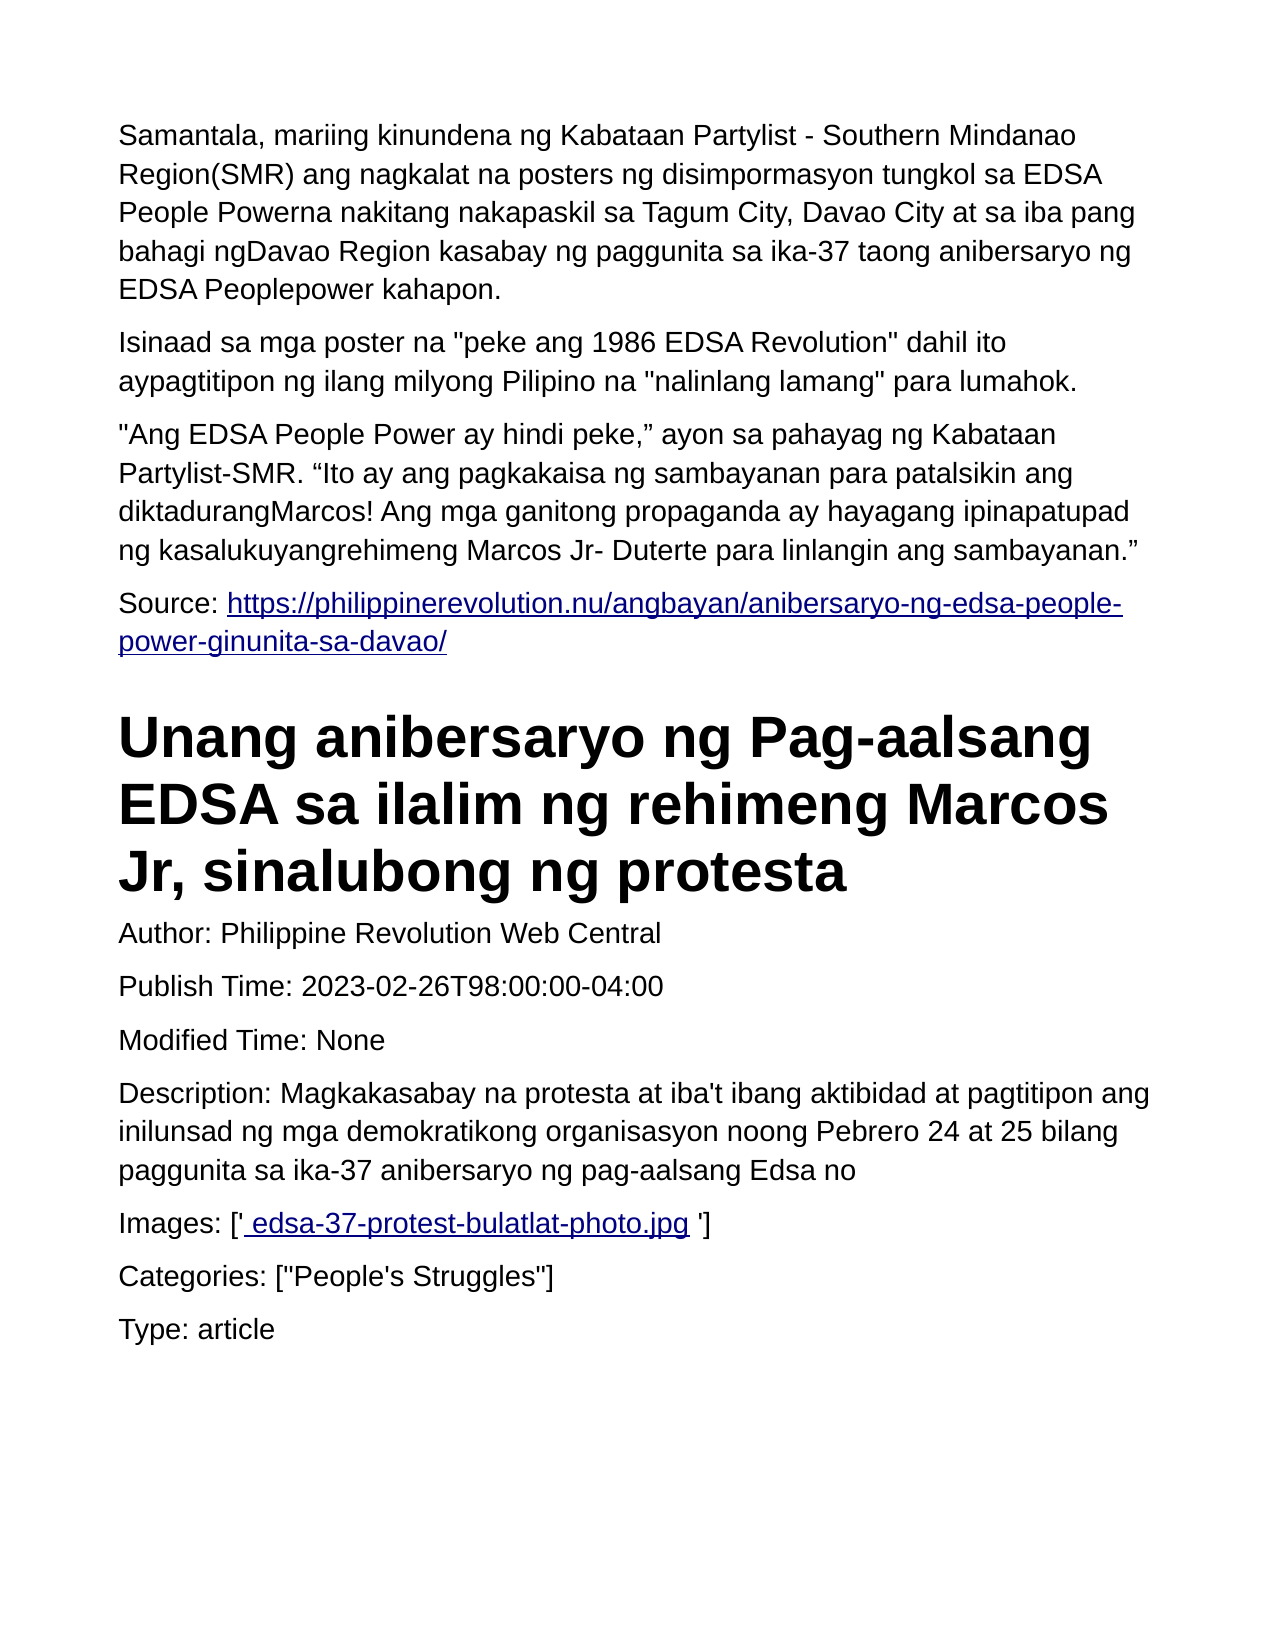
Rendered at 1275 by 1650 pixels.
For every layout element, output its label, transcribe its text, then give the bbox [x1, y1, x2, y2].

text Isinaad sa mga poster na "peke ang 1986 EDSA Revolution" dahil ito aypagtitipon ng ilang milyong Pilipino na "nalinlang lamang" para lumahok. [118, 325, 1157, 397]
text Modified Time: None [118, 1022, 1157, 1056]
text Samantala, mariing kinundena ng Kabataan Partylist - Southern Mindanao Region(SMR) ang nagkalat na posters ng disimpormasyon tungkol sa EDSA People Powerna nakitang nakapaskil sa Tagum City, Davao City at sa iba pang bahagi ngDavao Region kasabay ng paggunita sa ika-37 taong anibersaryo ng EDSA Peoplepower kahapon. [118, 118, 1157, 306]
text Source: https://philippinerevolution.nu/angbayan/anibersaryo-ng-edsa-people-power-ginunita-sa-davao/ [118, 586, 1157, 658]
text Images: [' edsa-37-protest-bulatlat-photo.jpg '] [118, 1206, 1157, 1239]
text Categories: ["People's Struggles"] [118, 1259, 1157, 1292]
text Publish Time: 2023-02-26T98:00:00-04:00 [118, 969, 1157, 1003]
subtitle Unang anibersaryo ng Pag-aalsang EDSA sa ilalim ng rehimeng Marcos Jr, sinalubong ng protesta [118, 702, 1157, 904]
text "Ang EDSA People Power ay hindi peke,” ayon sa pahayag ng Kabataan Partylist-SMR. “Ito ay ang pagkakaisa ng sambayanan para patalsikin ang diktadurangMarcos! Ang mga ganitong propaganda ay hayagang ipinapatupad ng kasalukuyangrehimeng Marcos Jr- Duterte para linlangin ang sambayanan.” [118, 417, 1157, 566]
text Type: article [118, 1312, 1157, 1346]
text Author: Philippine Revolution Web Central [118, 916, 1157, 950]
text Description: Magkakasabay na protesta at iba't ibang aktibidad at pagtitipon ang inilunsad ng mga demokratikong organisasyon noong Pebrero 24 at 25 bilang paggunita sa ika-37 anibersaryo ng pag-aalsang Edsa no [118, 1076, 1157, 1186]
